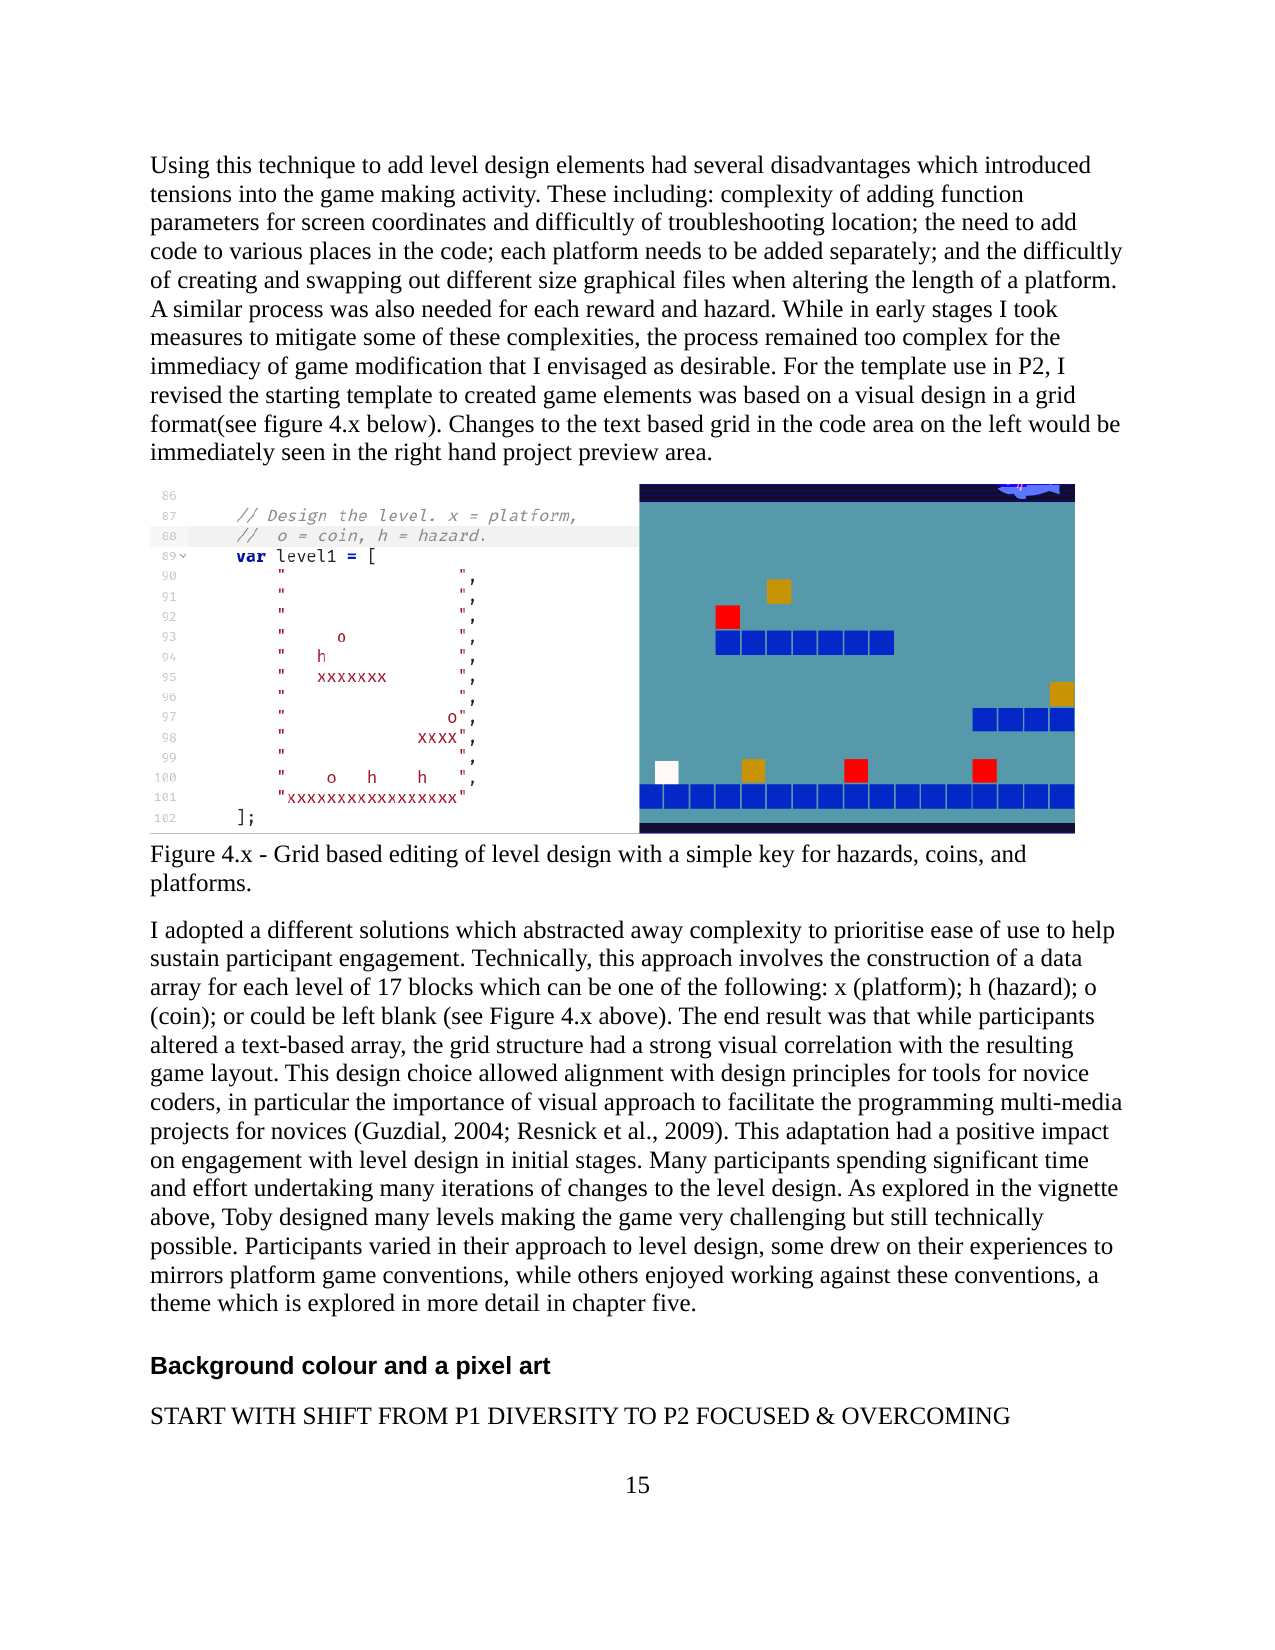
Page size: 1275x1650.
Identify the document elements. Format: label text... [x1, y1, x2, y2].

picture [150, 484, 1077, 834]
text Using this technique to add level design elements had several disadvantages which introduced tensions into the game making activity. These including: complexity of adding function parameters for screen coordinates and difficultly of troubleshooting location; the need to add code to various places in the code; each platform needs to be added separately; and the difficultly of creating and swapping out different size graphical files when altering the length of a platform. A similar process was also needed for each reward and hazard. While in early stages I took measures to mitigate some of these complexities, the process remained too complex for the immediacy of game modification that I envisaged as desirable. For the template use in P2, I revised the starting template to created game elements was based on a visual design in a grid format(see figure 4.x below). Changes to the text based grid in the code area on the left would be immediately seen in the right hand project preview area. [150, 150, 1125, 466]
subtitle Background colour and a pixel art [150, 1351, 1125, 1380]
text I adopted a different solutions which abstracted away complexity to prioritise ease of use to help sustain participant engagement. Technically, this approach involves the construction of a data array for each level of 17 blocks which can be one of the following: x (platform); h (hazard); o (coin); or could be left blank (see Figure 4.x above). The end result was that while participants altered a text-based array, the grid structure had a strong visual correlation with the resulting game layout. This design choice allowed alignment with design principles for tools for novice coders, in particular the importance of visual approach to facilitate the programming multi-media projects for novices (Guzdial, 2004; Resnick et al., 2009). This adaptation had a positive impact on engagement with level design in initial stages. Many participants spending significant time and effort undertaking many iterations of changes to the level design. As explored in the vignette above, Toby designed many levels making the game very challenging but still technically possible. Participants varied in their approach to level design, some drew on their experiences to mirrors platform game conventions, while others enjoyed working against these conventions, a theme which is explored in more detail in chapter five. [150, 915, 1125, 1317]
text Figure 4.x - Grid based editing of level design with a simple key for hazards, coins, and platforms. [150, 834, 1125, 897]
text START WITH SHIFT FROM P1 DIVERSITY TO P2 FOCUSED & OVERCOMING [150, 1401, 1125, 1430]
